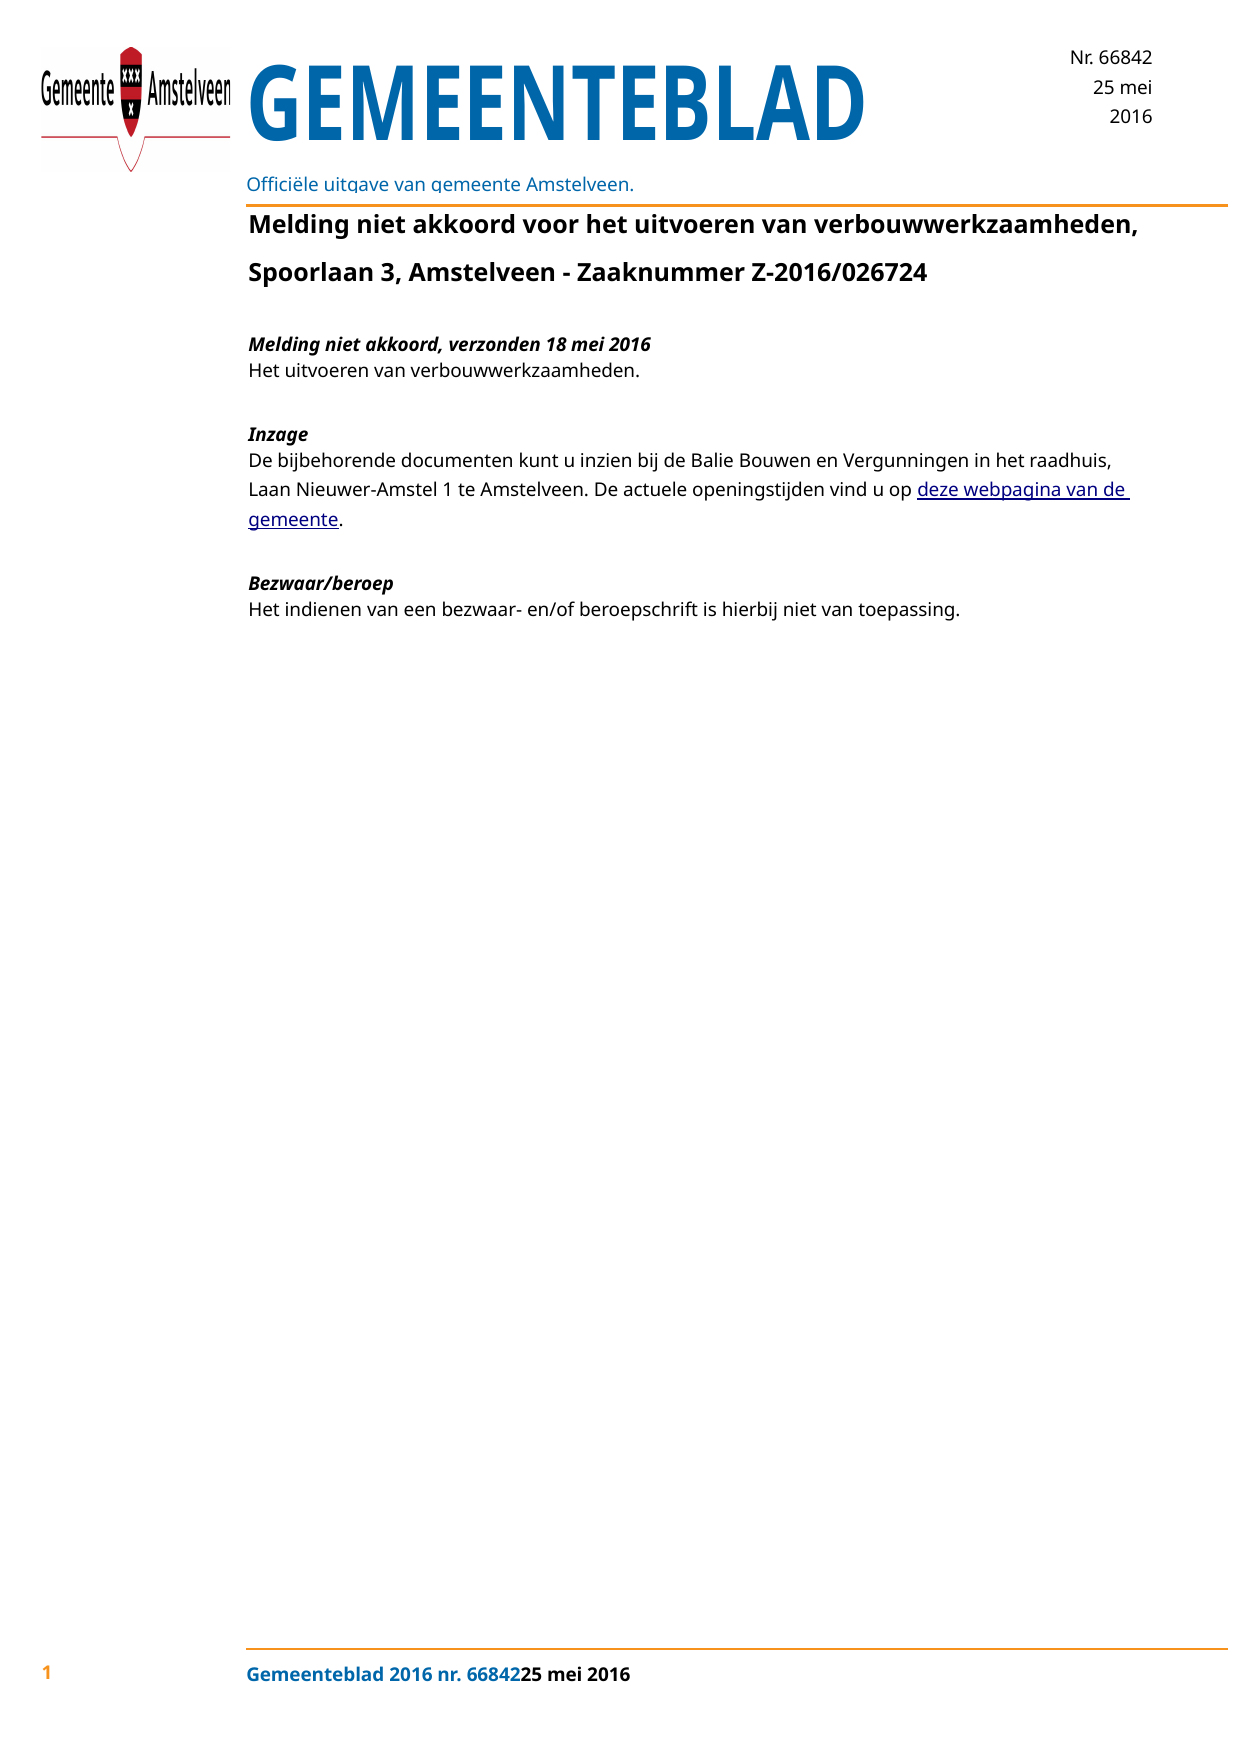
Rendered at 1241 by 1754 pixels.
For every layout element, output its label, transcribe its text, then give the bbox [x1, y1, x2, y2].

text Melding niet akkoord voor het uitvoeren van verbouwwerkzaamheden, Spoorlaan 3, Amstelveen - Zaaknummer Z-2016/026724 [248, 207, 1152, 288]
picture [41, 47, 231, 172]
text De bijbehorende documenten kunt u inzien bij de Balie Bouwen en Vergunningen in het raadhuis, Laan Nieuwer-Amstel 1 te Amstelveen. De actuele openingstijden vind u op deze webpagina van de gemeente. [248, 447, 1152, 532]
text Melding niet akkoord, verzonden 18 mei 2016 [248, 331, 1152, 357]
text Het indienen van een bezwaar- en/of beroepschrift is hierbij niet van toepassing. [248, 596, 1152, 621]
text Inzage [248, 421, 1152, 447]
text Bezwaar/beroep [248, 570, 1152, 596]
text Het uitvoeren van verbouwwerkzaamheden. [248, 357, 1152, 383]
